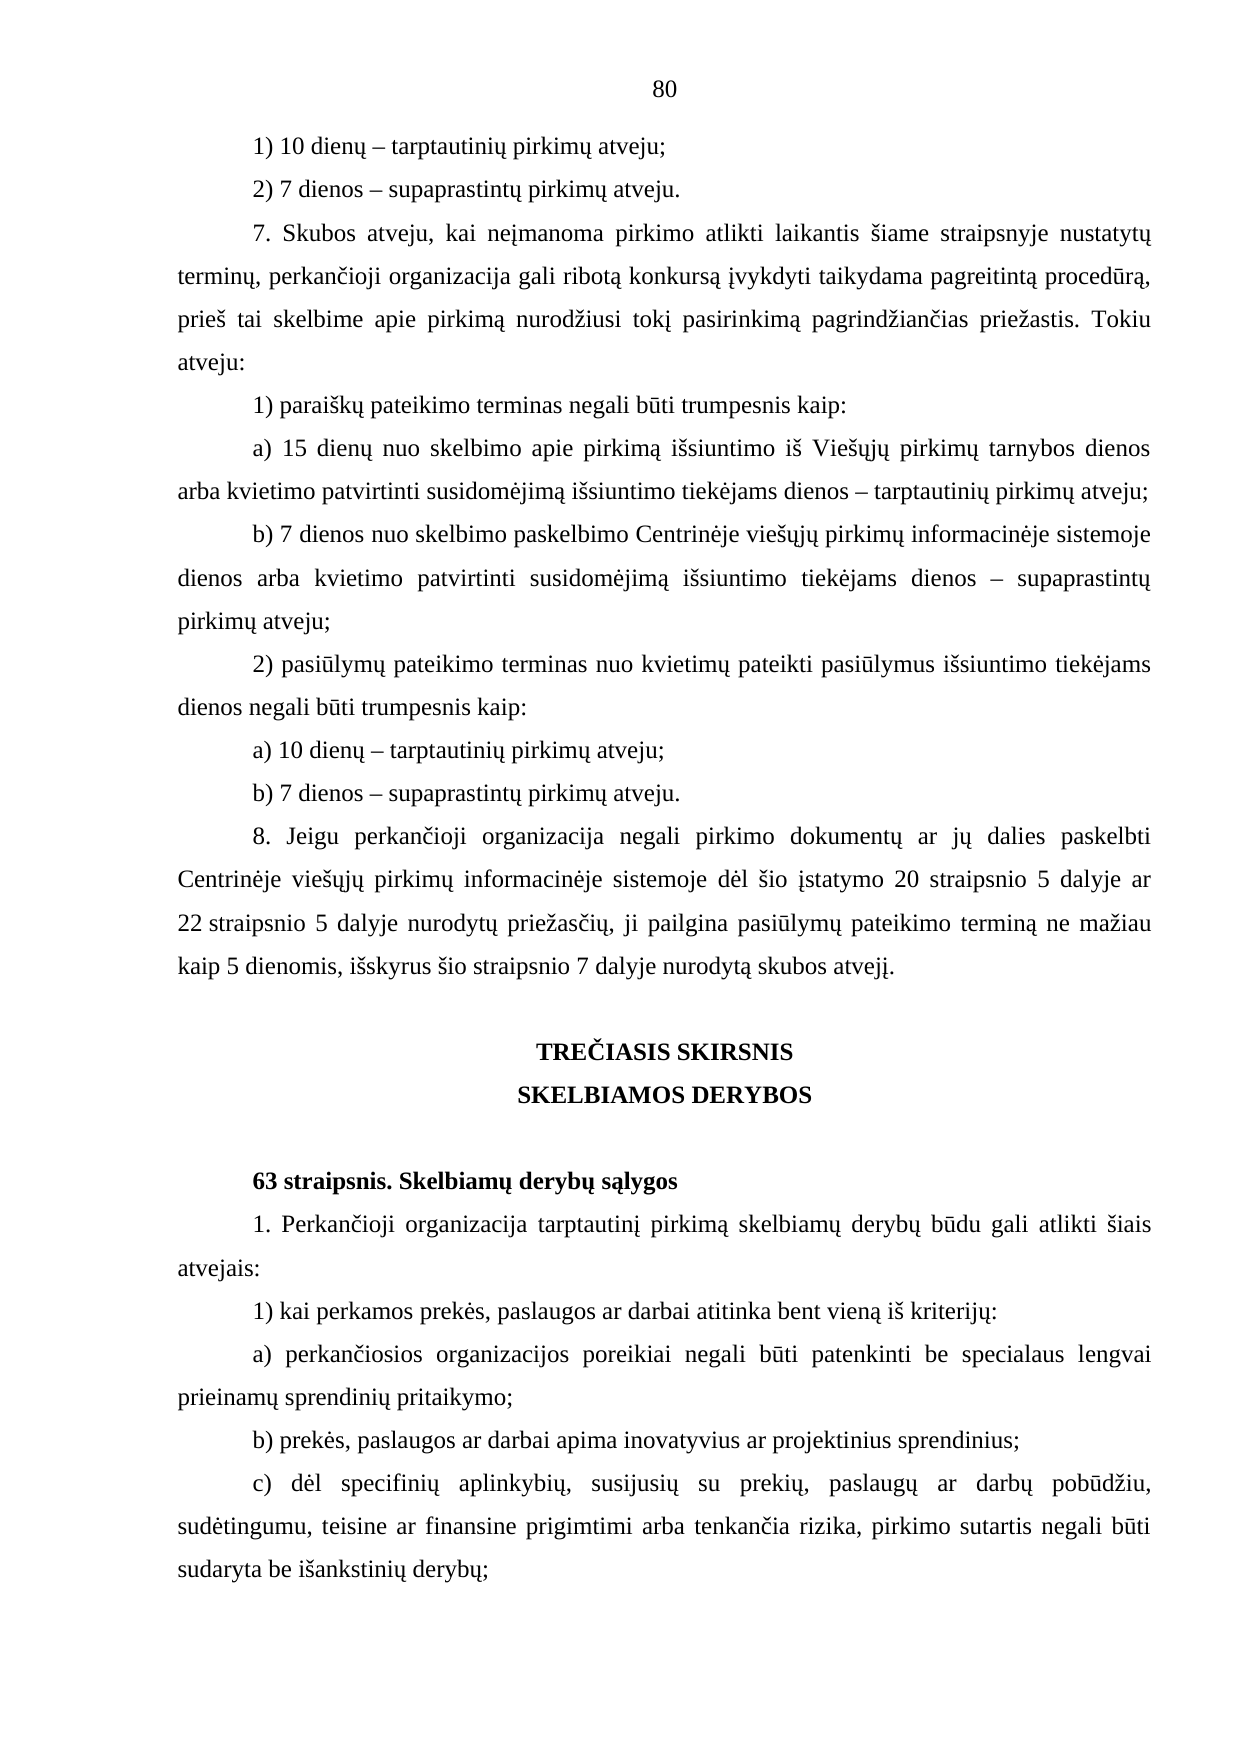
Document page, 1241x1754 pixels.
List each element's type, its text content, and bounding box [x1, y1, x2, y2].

text TREČIASIS SKIRSNIS [177, 1037, 1152, 1066]
text 8. Jeigu perkančioji organizacija negali pirkimo dokumentų ar jų dalies paskelbti Centrinėje viešųjų pirkimų informacinėje sistemoje dėl šio įstatymo 20 straipsnio 5 dalyje ar 22 straipsnio 5 dalyje nurodytų priežasčių, ji pailgina pasiūlymų pateikimo terminą ne mažiau kaip 5 dienomis, išskyrus šio straipsnio 7 dalyje nurodytą skubos atvejį. [177, 821, 1152, 979]
text a) 10 dienų – tarptautinių pirkimų atveju; [177, 735, 1152, 764]
text b) 7 dienos – supaprastintų pirkimų atveju. [177, 778, 1152, 807]
text 2) 7 dienos – supaprastintų pirkimų atveju. [177, 174, 1152, 203]
text 7. Skubos atveju, kai neįmanoma pirkimo atlikti laikantis šiame straipsnyje nustatytų terminų, perkančioji organizacija gali ribotą konkursą įvykdyti taikydama pagreitintą procedūrą, prieš tai skelbime apie pirkimą nurodžiusi tokį pasirinkimą pagrindžiančias priežastis. Tokiu atveju: [177, 218, 1152, 376]
text 1) kai perkamos prekės, paslaugos ar darbai atitinka bent vieną iš kriterijų: [177, 1296, 1152, 1324]
text 1. Perkančioji organizacija tarptautinį pirkimą skelbiamų derybų būdu gali atlikti šiais atvejais: [177, 1209, 1152, 1281]
text 1) 10 dienų – tarptautinių pirkimų atveju; [177, 131, 1152, 160]
text 1) paraiškų pateikimo terminas negali būti trumpesnis kaip: [177, 390, 1152, 419]
text b) 7 dienos nuo skelbimo paskelbimo Centrinėje viešųjų pirkimų informacinėje sistemoje dienos arba kvietimo patvirtinti susidomėjimą išsiuntimo tiekėjams dienos – supaprastintų pirkimų atveju; [177, 519, 1152, 634]
text c) dėl specifinių aplinkybių, susijusių su prekių, paslaugų ar darbų pobūdžiu, sudėtingumu, teisine ar finansine prigimtimi arba tenkančia rizika, pirkimo sutartis negali būti sudaryta be išankstinių derybų; [177, 1468, 1152, 1583]
text b) prekės, paslaugos ar darbai apima inovatyvius ar projektinius sprendinius; [177, 1425, 1152, 1454]
text 2) pasiūlymų pateikimo terminas nuo kvietimų pateikti pasiūlymus išsiuntimo tiekėjams dienos negali būti trumpesnis kaip: [177, 649, 1152, 721]
text a) 15 dienų nuo skelbimo apie pirkimą išsiuntimo iš Viešųjų pirkimų tarnybos dienos arba kvietimo patvirtinti susidomėjimą išsiuntimo tiekėjams dienos – tarptautinių pirkimų atveju; [177, 433, 1152, 505]
text a) perkančiosios organizacijos poreikiai negali būti patenkinti be specialaus lengvai prieinamų sprendinių pritaikymo; [177, 1339, 1152, 1411]
text 63 straipsnis. Skelbiamų derybų sąlygos [177, 1166, 1152, 1195]
text SKELBIAMOS DERYBOS [177, 1080, 1152, 1109]
